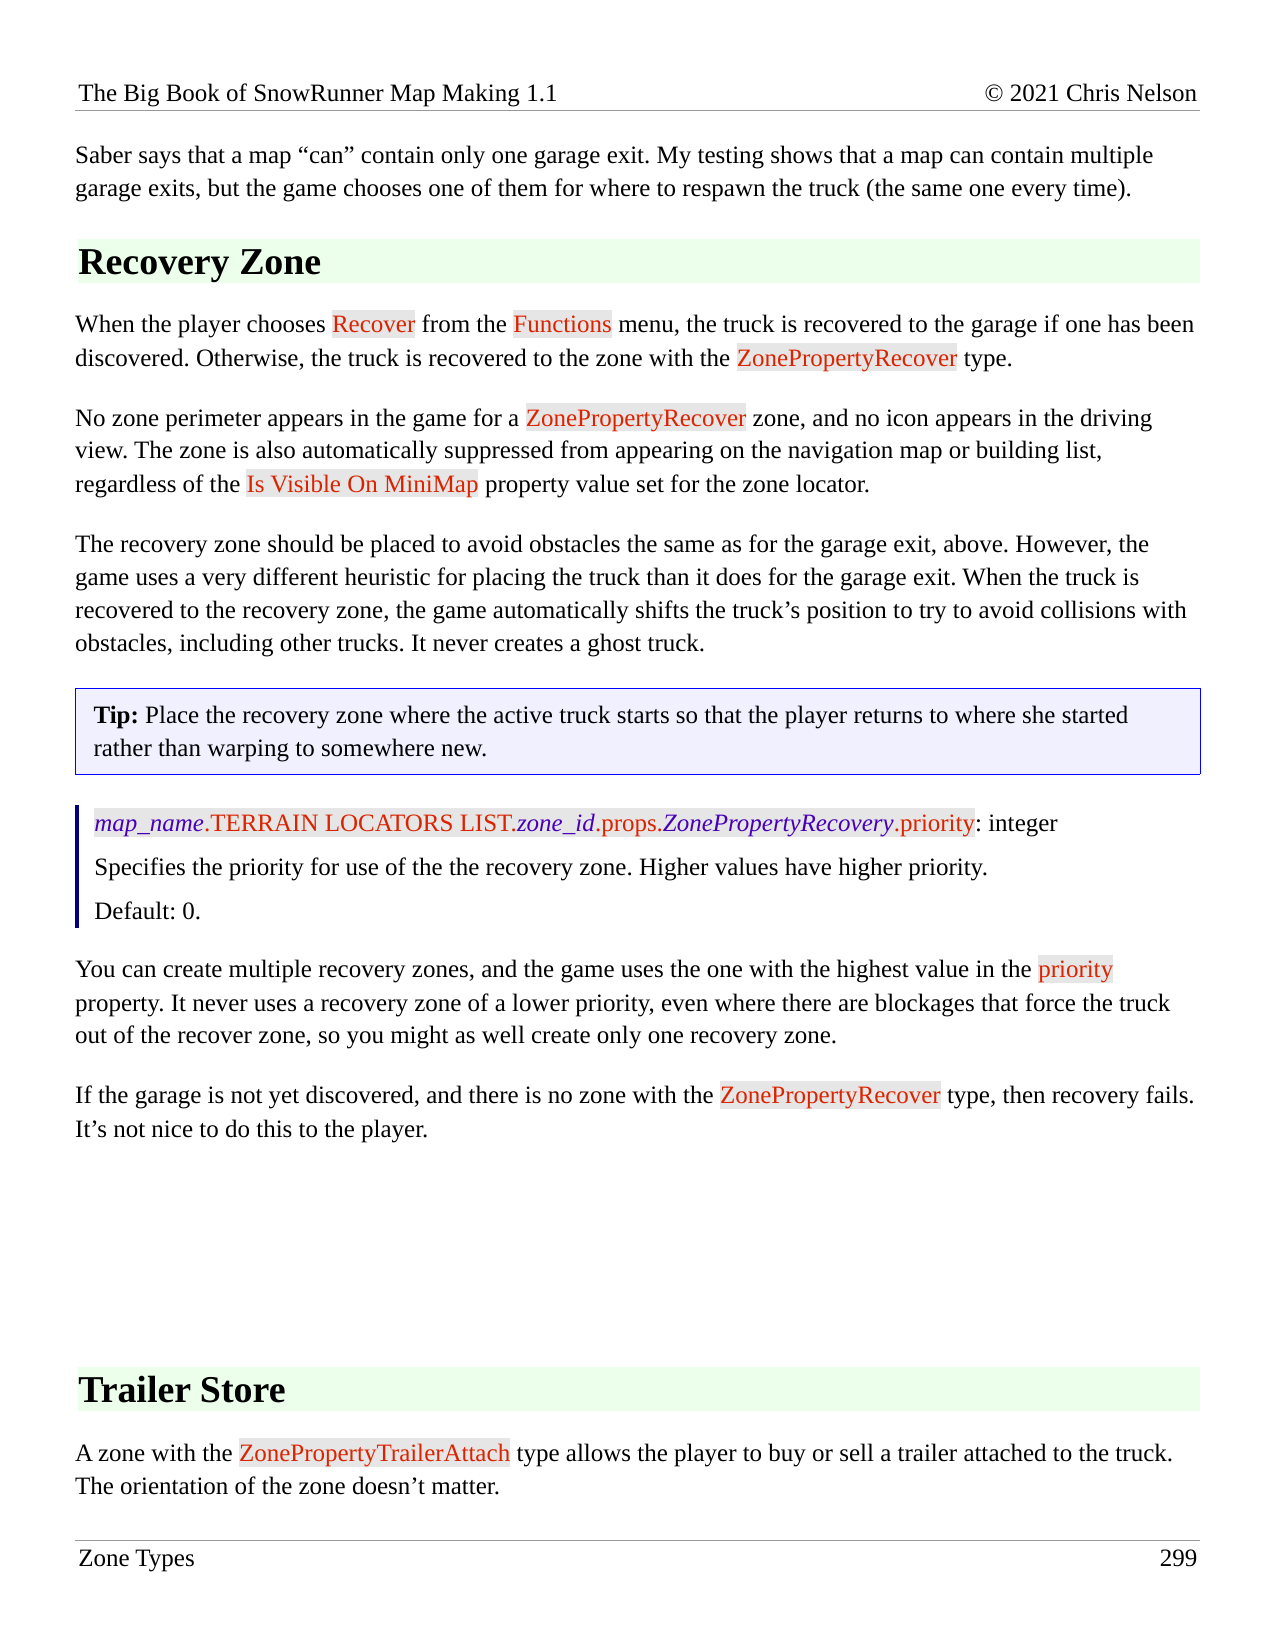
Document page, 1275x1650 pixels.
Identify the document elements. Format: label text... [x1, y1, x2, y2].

text If the garage is not yet discovered, and there is no zone with the ZonePropertyRecover type, then recovery fails. It’s not nice to do this to the player. [75, 1081, 1200, 1142]
subtitle Trailer Store [78, 1367, 1200, 1411]
text A zone with the ZonePropertyTrailerAttach type allows the player to buy or sell a trailer attached to the truck. The orientation of the zone doesn’t matter. [75, 1438, 1200, 1500]
text Saber says that a map “can” contain only one garage exit. My testing shows that a map can contain multiple garage exits, but the game chooses one of them for where to respawn the truck (the same one every time). [75, 140, 1200, 202]
subtitle Recovery Zone [78, 239, 1200, 283]
text You can create multiple recovery zones, and the game uses the one with the highest value in the priority property. It never uses a recovery zone of a lower priority, even where there are blockages that force the truck out of the recover zone, so you might as well create only one recovery zone. [75, 954, 1200, 1049]
text map_name.TERRAIN LOCATORS LIST.zone_id.props.ZonePropertyRecovery.priority: integer [79, 805, 1200, 837]
text Specifies the priority for use of the the recovery zone. Higher values have higher priority. [79, 849, 1200, 881]
text No zone perimeter appears in the game for a ZonePropertyRecover zone, and no icon appears in the driving view. The zone is also automatically suppressed from appearing on the navigation map or building list, regardless of the Is Visible On MiniMap property value set for the zone locator. [75, 403, 1200, 497]
text When the player chooses Recover from the Functions menu, the truck is recovered to the garage if one has been discovered. Otherwise, the truck is recovered to the zone with the ZonePropertyRecover type. [75, 309, 1200, 371]
list Place the recovery zone where the active truck starts so that the player returns to where she started rather than warping to somewhere new. [76, 689, 1200, 774]
text The recovery zone should be placed to avoid obstacles the same as for the garage exit, above. However, the game uses a very different heuristic for placing the truck than it does for the garage exit. When the truck is recovered to the recovery zone, the game automatically shifts the truck’s position to try to avoid collisions with obstacles, including other trucks. It never creates a ghost truck. [75, 529, 1200, 656]
text Default: 0. [79, 893, 1200, 928]
